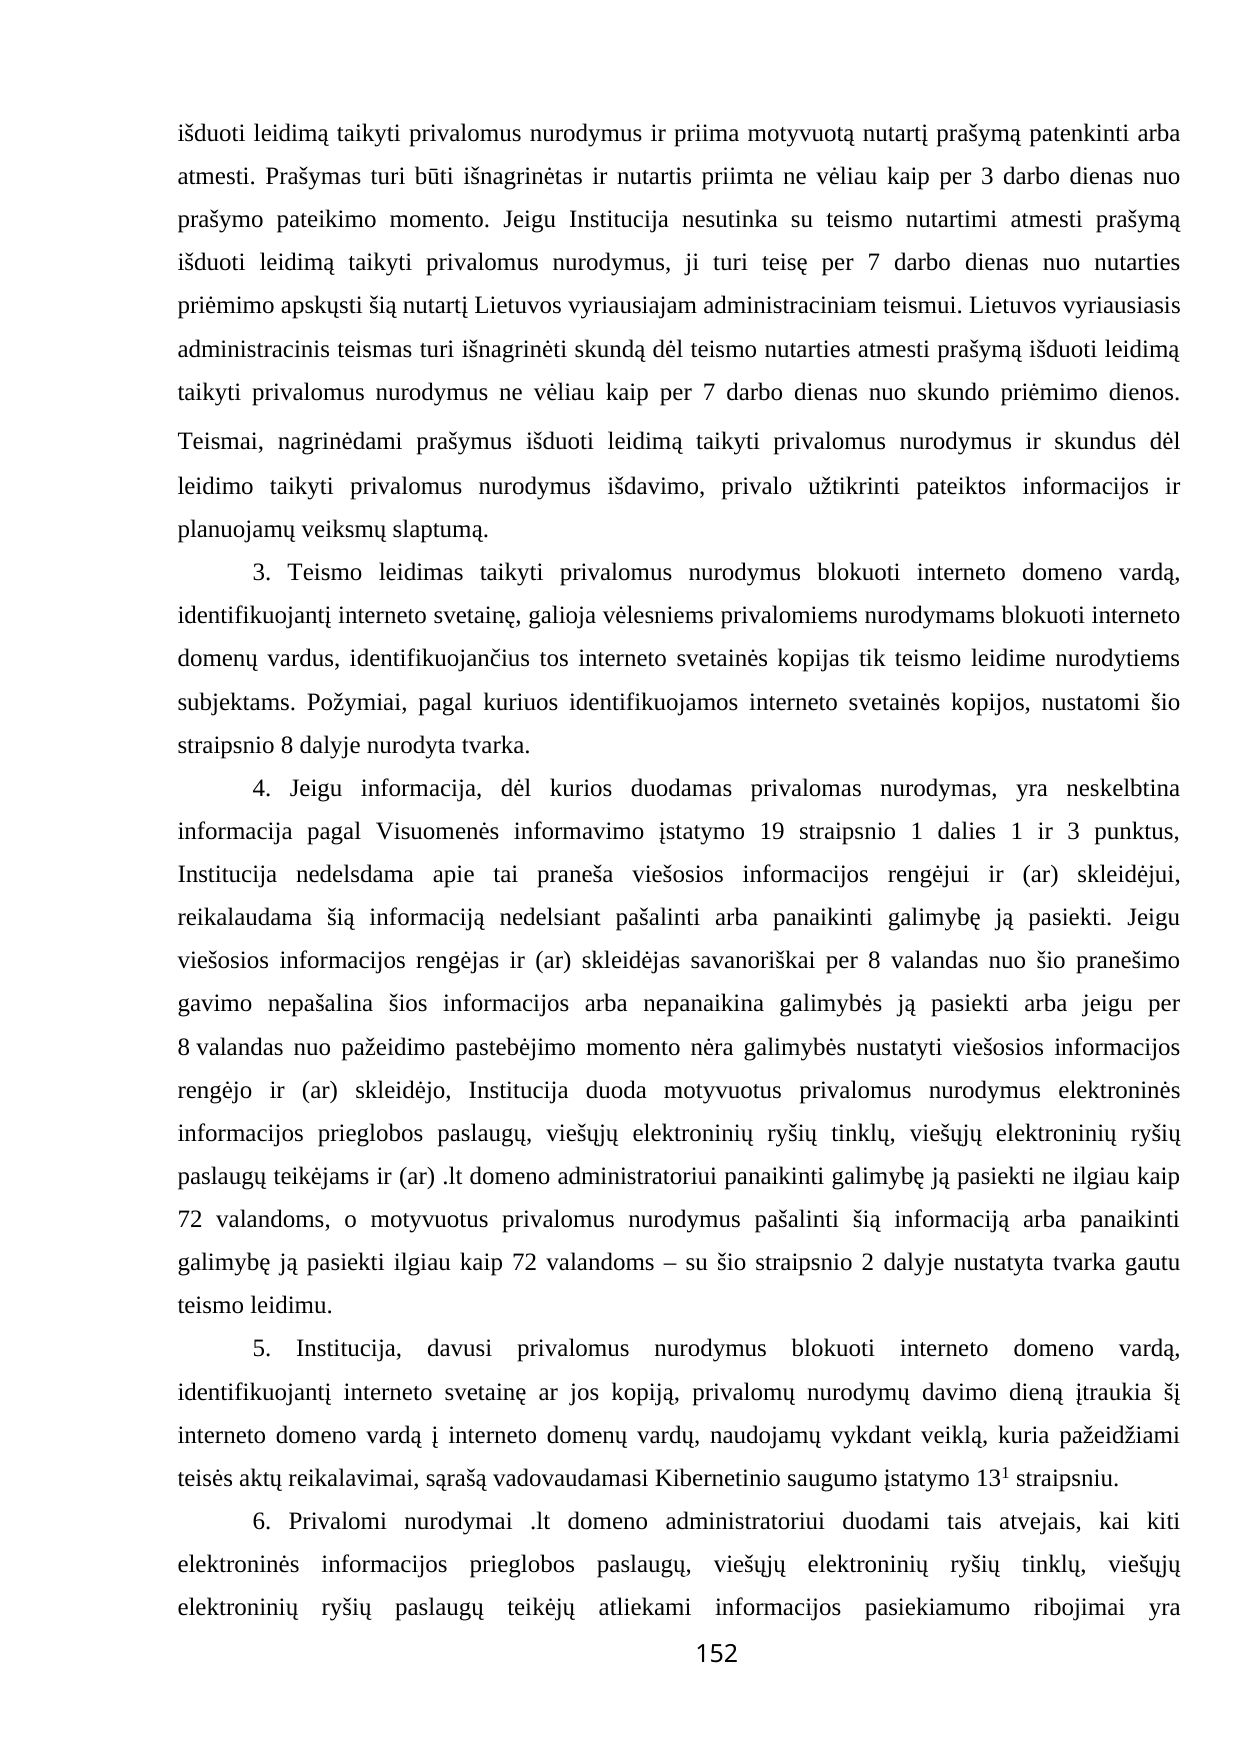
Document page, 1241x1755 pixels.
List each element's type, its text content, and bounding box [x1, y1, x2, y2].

text išduoti leidimą taikyti privalomus nurodymus ir priima motyvuotą nutartį prašymą patenkinti arba atmesti. Prašymas turi būti išnagrinėtas ir nutartis priimta ne vėliau kaip per 3 darbo dienas nuo prašymo pateikimo momento. Jeigu Institucija nesutinka su teismo nutartimi atmesti prašymą išduoti leidimą taikyti privalomus nurodymus, ji turi teisę per 7 darbo dienas nuo nutarties priėmimo apskųsti šią nutartį Lietuvos vyriausiajam administraciniam teismui. Lietuvos vyriausiasis administracinis teismas turi išnagrinėti skundą dėl teismo nutarties atmesti prašymą išduoti leidimą taikyti privalomus nurodymus ne vėliau kaip per 7 darbo dienas nuo skundo priėmimo dienos. Teismai, nagrinėdami prašymus išduoti leidimą taikyti privalomus nurodymus ir skundus dėl leidimo taikyti privalomus nurodymus išdavimo, privalo užtikrinti pateiktos informacijos ir planuojamų veiksmų slaptumą. [177, 118, 1181, 543]
text 5. Institucija, davusi privalomus nurodymus blokuoti interneto domeno vardą, identifikuojantį interneto svetainę ar jos kopiją, privalomų nurodymų davimo dieną įtraukia šį interneto domeno vardą į interneto domenų vardų, naudojamų vykdant veiklą, kuria pažeidžiami teisės aktų reikalavimai, sąrašą vadovaudamasi Kibernetinio saugumo įstatymo 131 straipsniu. [177, 1333, 1181, 1492]
text 3. Teismo leidimas taikyti privalomus nurodymus blokuoti interneto domeno vardą, identifikuojantį interneto svetainę, galioja vėlesniems privalomiems nurodymams blokuoti interneto domenų vardus, identifikuojančius tos interneto svetainės kopijas tik teismo leidime nurodytiems subjektams. Požymiai, pagal kuriuos identifikuojamos interneto svetainės kopijos, nustatomi šio straipsnio 8 dalyje nurodyta tvarka. [177, 557, 1181, 758]
text 4. Jeigu informacija, dėl kurios duodamas privalomas nurodymas, yra neskelbtina informacija pagal Visuomenės informavimo įstatymo 19 straipsnio 1 dalies 1 ir 3 punktus, Institucija nedelsdama apie tai praneša viešosios informacijos rengėjui ir (ar) skleidėjui, reikalaudama šią informaciją nedelsiant pašalinti arba panaikinti galimybę ją pasiekti. Jeigu viešosios informacijos rengėjas ir (ar) skleidėjas savanoriškai per 8 valandas nuo šio pranešimo gavimo nepašalina šios informacijos arba nepanaikina galimybės ją pasiekti arba jeigu per 8 valandas nuo pažeidimo pastebėjimo momento nėra galimybės nustatyti viešosios informacijos rengėjo ir (ar) skleidėjo, Institucija duoda motyvuotus privalomus nurodymus elektroninės informacijos prieglobos paslaugų, viešųjų elektroninių ryšių tinklų, viešųjų elektroninių ryšių paslaugų teikėjams ir (ar) .lt domeno administratoriui panaikinti galimybę ją pasiekti ne ilgiau kaip 72 valandoms, o motyvuotus privalomus nurodymus pašalinti šią informaciją arba panaikinti galimybę ją pasiekti ilgiau kaip 72 valandoms – su šio straipsnio 2 dalyje nustatyta tvarka gautu teismo leidimu. [177, 773, 1181, 1319]
text 6. Privalomi nurodymai .lt domeno administratoriui duodami tais atvejais, kai kiti elektroninės informacijos prieglobos paslaugų, viešųjų elektroninių ryšių tinklų, viešųjų elektroninių ryšių paslaugų teikėjų atliekami informacijos pasiekiamumo ribojimai yra [177, 1506, 1181, 1621]
